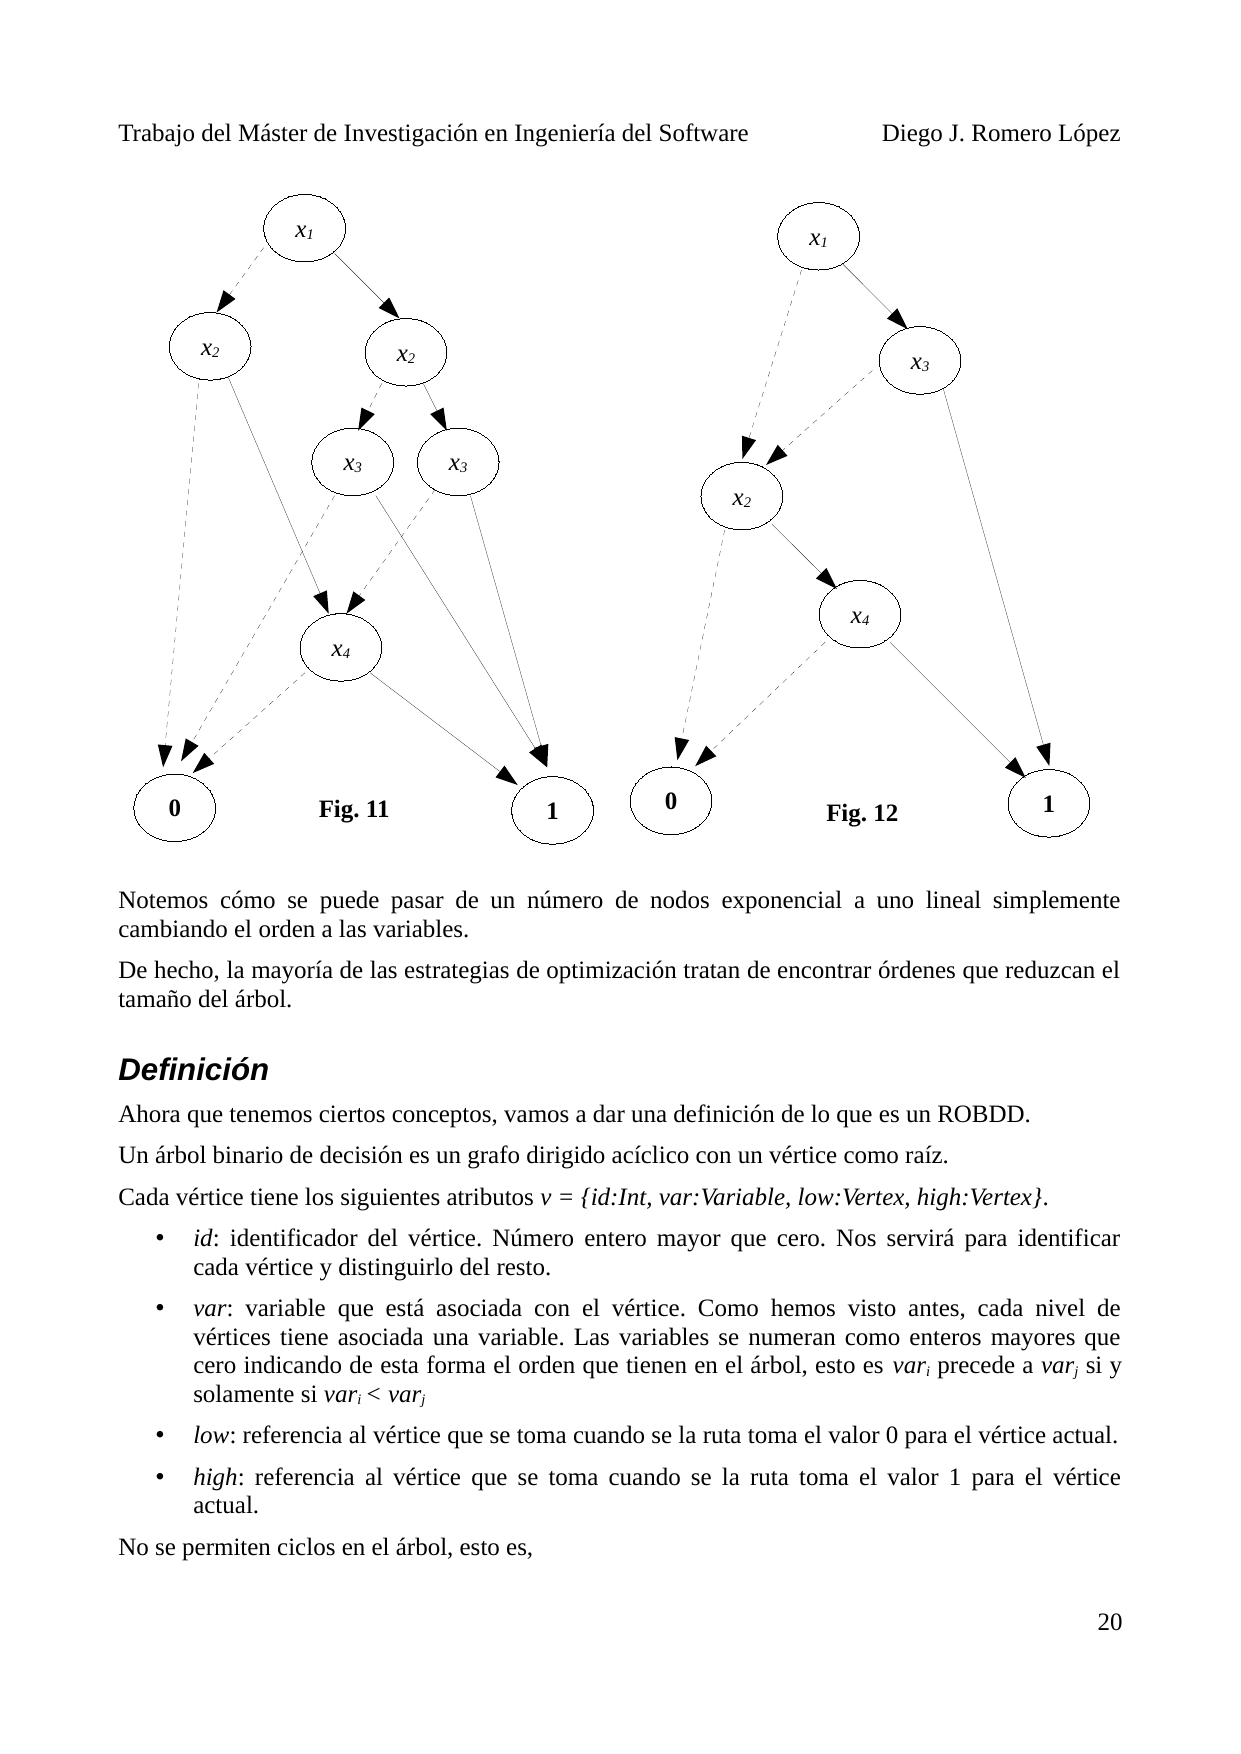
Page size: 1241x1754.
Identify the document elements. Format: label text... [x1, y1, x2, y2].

subtitle Definición [118, 1051, 1122, 1087]
list high: referencia al vértice que se toma cuando se la ruta toma el valor 1 para el vértice actual. [156, 1462, 1122, 1519]
list id: identificador del vértice. Número entero mayor que cero. Nos servirá para identificar cada vértice y distinguirlo del resto. [156, 1223, 1122, 1280]
text Un árbol binario de decisión es un grafo dirigido acíclico con un vértice como raíz. [118, 1140, 1122, 1169]
text Cada vértice tiene los siguientes atributos v = {id:Int, var:Variable, low:Vertex, high:Vertex}. [118, 1182, 1122, 1210]
text No se permiten ciclos en el árbol, esto es, [118, 1532, 1122, 1560]
list low: referencia al vértice que se toma cuando se la ruta toma el valor 0 para el vértice actual. [156, 1420, 1122, 1449]
list var: variable que está asociada con el vértice. Como hemos visto antes, cada nivel de vértices tiene asociada una variable. Las variables se numeran como enteros mayores que cero indicando de esta forma el orden que tienen en el árbol, esto es vari precede a varj si y solamente si vari < varj [156, 1293, 1122, 1408]
text Ahora que tenemos ciertos conceptos, vamos a dar una definición de lo que es un ROBDD. [118, 1099, 1122, 1128]
text De hecho, la mayoría de las estrategias de optimización tratan de encontrar órdenes que reduzcan el tamaño del árbol. [118, 956, 1122, 1013]
text Notemos cómo se puede pasar de un número de nodos exponencial a uno lineal simplemente cambiando el orden a las variables. [118, 886, 1122, 943]
